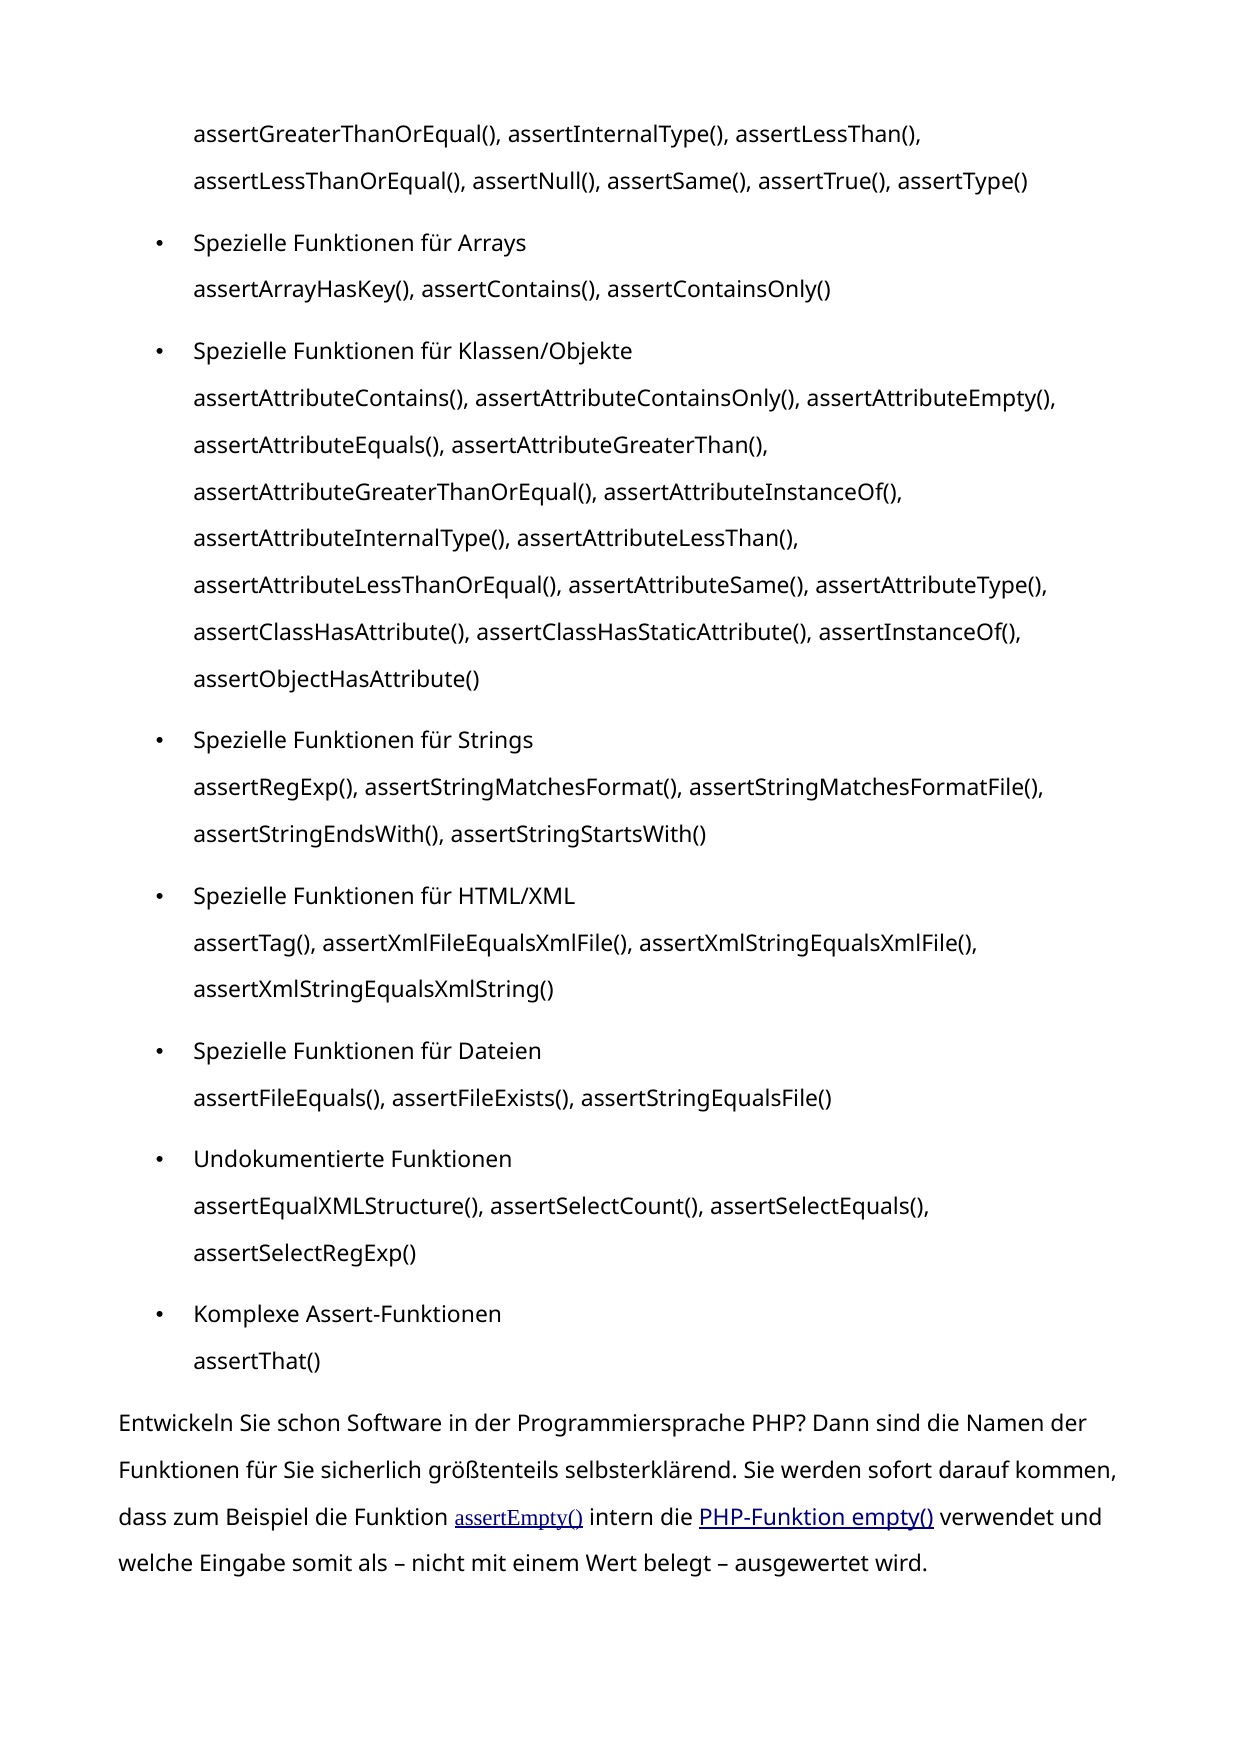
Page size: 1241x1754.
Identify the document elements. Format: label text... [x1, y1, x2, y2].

list Spezielle Funktionen für Arrays assertArrayHasKey(), assertContains(), assertContainsOnly() [156, 226, 1122, 304]
list Spezielle Funktionen für HTML/XML assertTag(), assertXmlFileEqualsXmlFile(), assertXmlStringEqualsXmlFile(), assertXmlStringEqualsXmlString() [156, 879, 1122, 1004]
list Spezielle Funktionen für Dateien assertFileEquals(), assertFileExists(), assertStringEqualsFile() [156, 1035, 1122, 1113]
text Entwickeln Sie schon Software in der Programmiersprache PHP? Dann sind die Namen der Funktionen für Sie sicherlich größtenteils selbsterklärend. Sie werden sofort darauf kommen, dass zum Beispiel die Funktion assertEmpty() intern die PHP-Funktion empty() verwendet und welche Eingabe somit als – nicht mit einem Wert belegt – ausgewertet wird. [118, 1407, 1122, 1578]
list assertGreaterThanOrEqual(), assertInternalType(), assertLessThan(), assertLessThanOrEqual(), assertNull(), assertSame(), assertTrue(), assertType() [156, 118, 1122, 196]
list Komplexe Assert-Funktionen assertThat() [156, 1298, 1122, 1376]
list Spezielle Funktionen für Klassen/Objekte assertAttributeContains(), assertAttributeContainsOnly(), assertAttributeEmpty(), assertAttributeEquals(), assertAttributeGreaterThan(), assertAttributeGreaterThanOrEqual(), assertAttributeInstanceOf(), assertAttributeInternalType(), assertAttributeLessThan(), assertAttributeLessThanOrEqual(), assertAttributeSame(), assertAttributeType(), assertClassHasAttribute(), assertClassHasStaticAttribute(), assertInstanceOf(), assertObjectHasAttribute() [156, 335, 1122, 694]
list Undokumentierte Funktionen assertEqualXMLStructure(), assertSelectCount(), assertSelectEquals(), assertSelectRegExp() [156, 1143, 1122, 1268]
list Spezielle Funktionen für Strings assertRegExp(), assertStringMatchesFormat(), assertStringMatchesFormatFile(), assertStringEndsWith(), assertStringStartsWith() [156, 724, 1122, 849]
